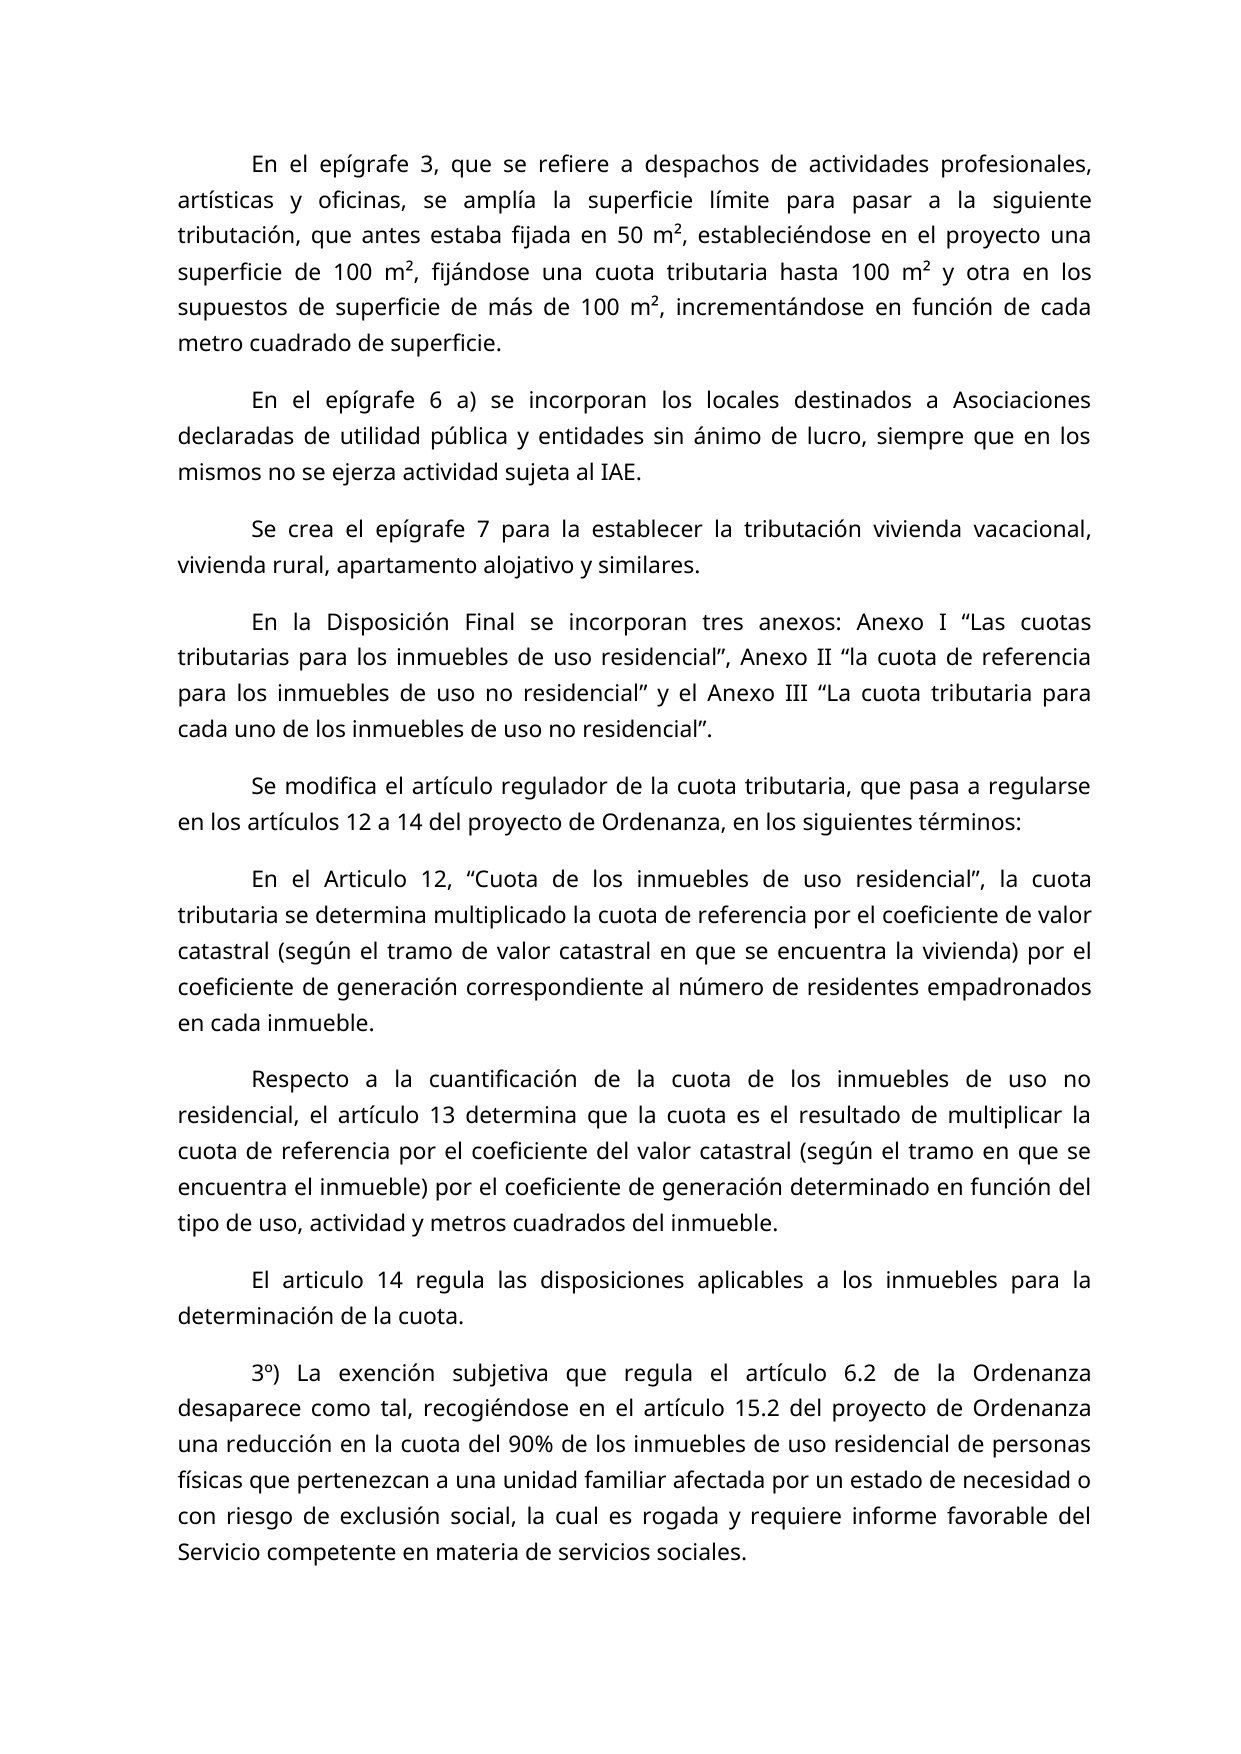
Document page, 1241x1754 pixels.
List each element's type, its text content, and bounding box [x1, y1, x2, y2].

text 3º) La exención subjetiva que regula el artículo 6.2 de la Ordenanza desaparece como tal, recogiéndose en el artículo 15.2 del proyecto de Ordenanza una reducción en la cuota del 90% de los inmuebles de uso residencial de personas físicas que pertenezcan a una unidad familiar afectada por un estado de necesidad o con riesgo de exclusión social, la cual es rogada y requiere informe favorable del Servicio competente en materia de servicios sociales. [177, 1356, 1093, 1567]
text En el epígrafe 6 a) se incorporan los locales destinados a Asociaciones declaradas de utilidad pública y entidades sin ánimo de lucro, siempre que en los mismos no se ejerza actividad sujeta al IAE. [177, 384, 1093, 487]
text En el Articulo 12, “Cuota de los inmuebles de uso residencial”, la cuota tributaria se determina multiplicado la cuota de referencia por el coeficiente de valor catastral (según el tramo de valor catastral en que se encuentra la vivienda) por el coeficiente de generación correspondiente al número de residentes empadronados en cada inmueble. [177, 863, 1093, 1038]
text En la Disposición Final se incorporan tres anexos: Anexo I “Las cuotas tributarias para los inmuebles de uso residencial”, Anexo II “la cuota de referencia para los inmuebles de uso no residencial” y el Anexo III “La cuota tributaria para cada uno de los inmuebles de uso no residencial”. [177, 605, 1093, 744]
text En el epígrafe 3, que se refiere a despachos de actividades profesionales, artísticas y oficinas, se amplía la superficie límite para pasar a la siguiente tributación, que antes estaba fijada en 50 m², estableciéndose en el proyecto una superficie de 100 m², fijándose una cuota tributaria hasta 100 m² y otra en los supuestos de superficie de más de 100 m², incrementándose en función de cada metro cuadrado de superficie. [177, 148, 1093, 358]
text Respecto a la cuantificación de la cuota de los inmuebles de uso no residencial, el artículo 13 determina que la cuota es el resultado de multiplicar la cuota de referencia por el coeficiente del valor catastral (según el tramo en que se encuentra el inmueble) por el coeficiente de generación determinado en función del tipo de uso, actividad y metros cuadrados del inmueble. [177, 1063, 1093, 1238]
text Se crea el epígrafe 7 para la establecer la tributación vivienda vacacional, vivienda rural, apartamento alojativo y similares. [177, 513, 1093, 580]
text Se modifica el artículo regulador de la cuota tributaria, que pasa a regularse en los artículos 12 a 14 del proyecto de Ordenanza, en los siguientes términos: [177, 770, 1093, 837]
text El articulo 14 regula las disposiciones aplicables a los inmuebles para la determinación de la cuota. [177, 1264, 1093, 1331]
